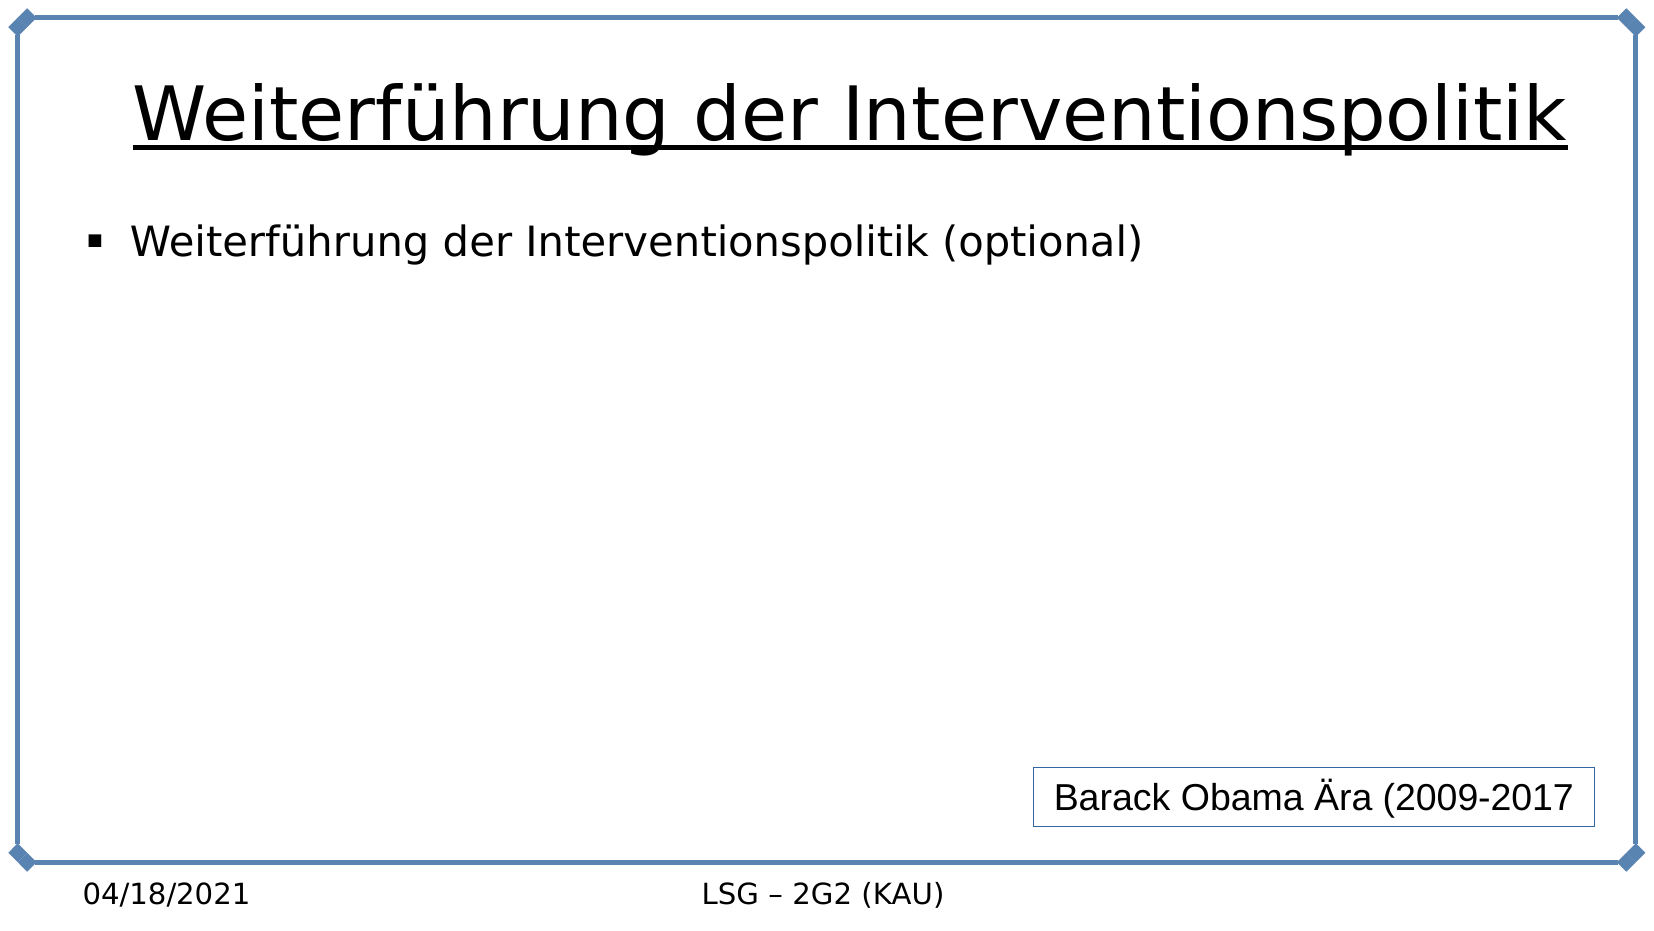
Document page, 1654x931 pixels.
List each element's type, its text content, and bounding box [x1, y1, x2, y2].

title Weiterführung der Interventionspolitik [82, 37, 1571, 193]
list Weiterführung der Interventionspolitik (optional) [82, 217, 1571, 758]
text_box Barack Obama Ära (2009-2017 [1033, 767, 1595, 827]
